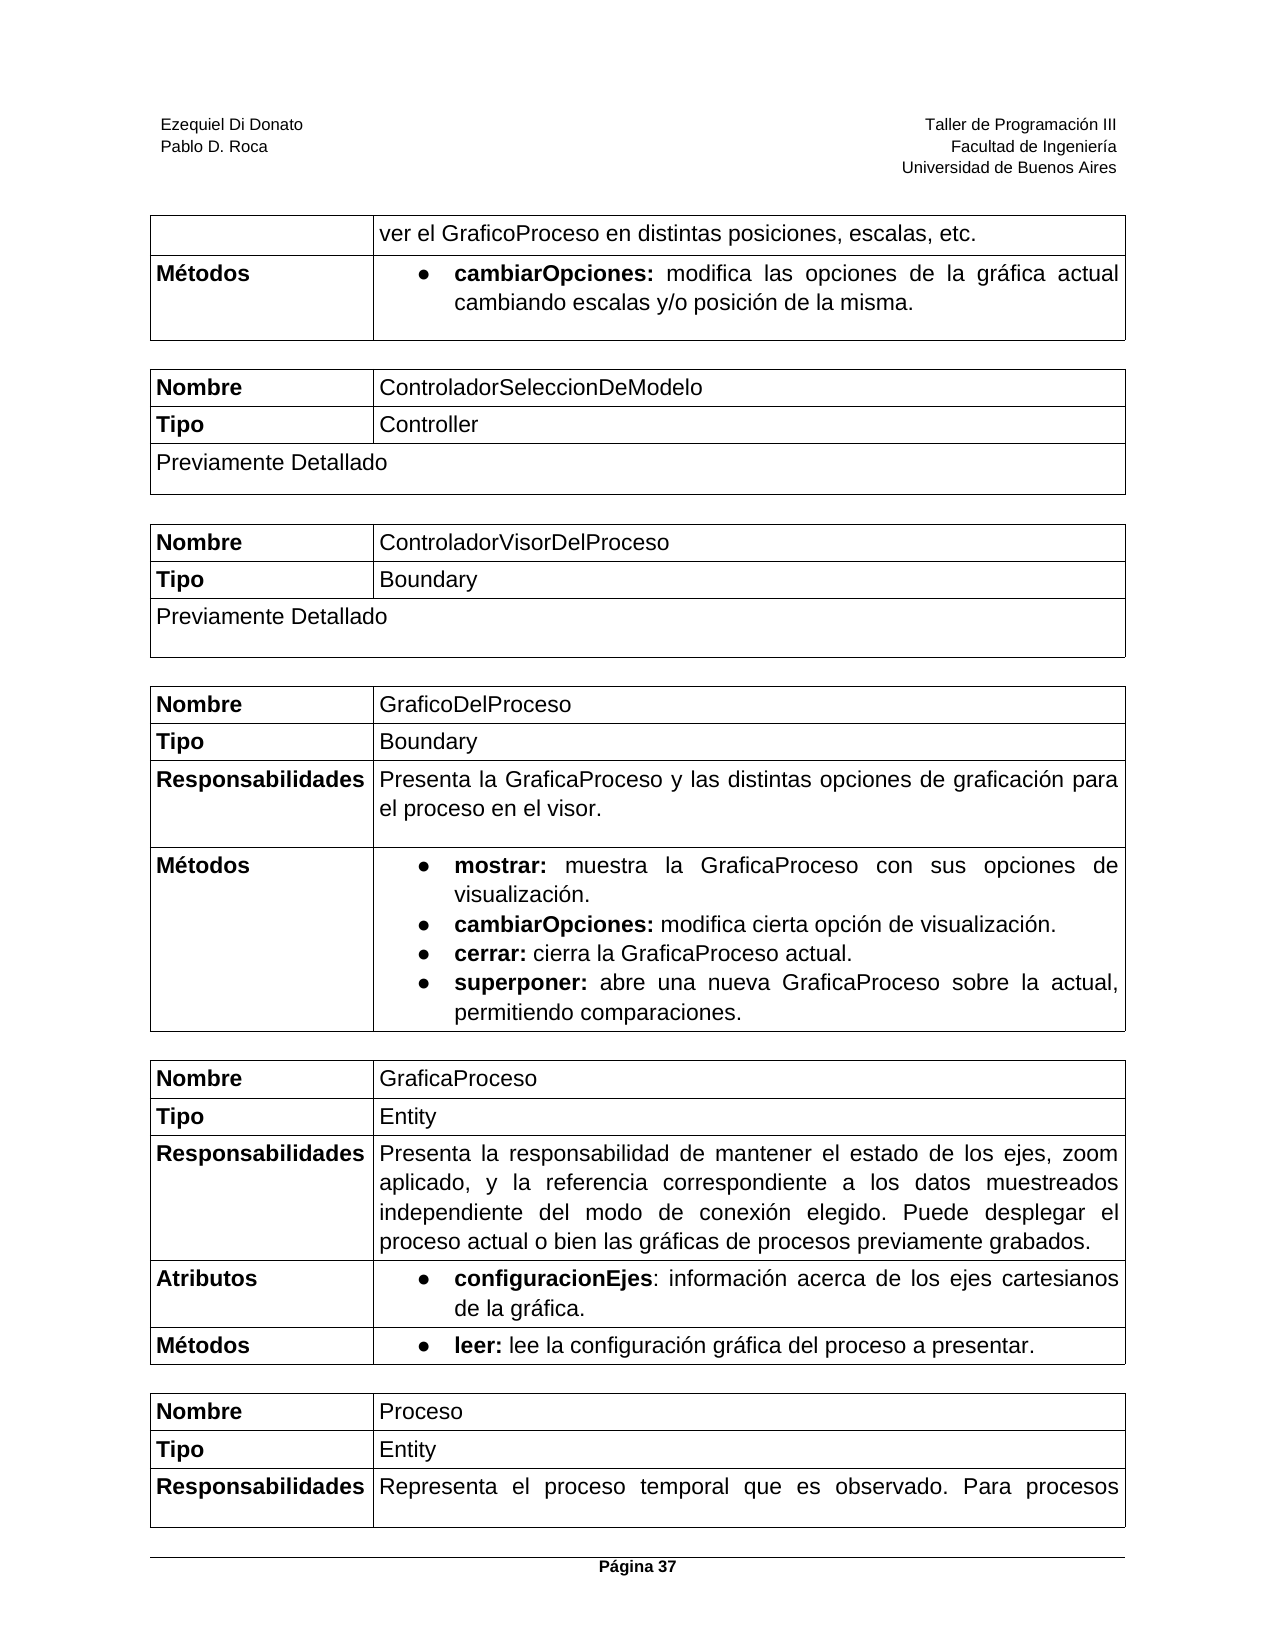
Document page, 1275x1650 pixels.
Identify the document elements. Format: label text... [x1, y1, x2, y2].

table_header ControladorVisorDelProceso [374, 525, 1125, 561]
table_cell Previamente Detallado [151, 444, 1125, 494]
table_cell Entity [374, 1431, 1125, 1468]
table_header Nombre [151, 687, 373, 723]
table_cell leer: lee la configuración gráfica del proceso a presentar. [374, 1328, 1125, 1364]
table_cell [151, 216, 373, 254]
table_cell Tipo [151, 562, 373, 598]
table_cell Tipo [151, 724, 373, 760]
table_cell cambiarOpciones: modifica las opciones de la gráfica actual cambiando escalas y/o posición de la misma. [374, 256, 1125, 339]
table_cell Previamente Detallado [151, 599, 1125, 657]
table_cell Responsabilidades [151, 1469, 373, 1527]
table_cell Métodos [151, 848, 373, 1031]
table_cell Boundary [374, 562, 1125, 598]
table_header Nombre [151, 1394, 373, 1430]
table_header Nombre [151, 525, 373, 561]
table_cell Entity [374, 1099, 1125, 1135]
table_cell Boundary [374, 724, 1125, 760]
table_cell Representa el proceso temporal que es observado. Para procesos [374, 1469, 1125, 1527]
table_header Proceso [374, 1394, 1125, 1430]
table_header Nombre [151, 370, 373, 406]
table_cell Presenta la GraficaProceso y las distintas opciones de graficación para el proceso en el visor. [374, 761, 1125, 847]
table_header GraficaProceso [374, 1061, 1125, 1097]
table_cell Tipo [151, 1099, 373, 1135]
table_cell Presenta la responsabilidad de mantener el estado de los ejes, zoom aplicado, y la referencia correspondiente a los datos muestreados independiente del modo de conexión elegido. Puede desplegar el proceso actual o bien las gráficas de procesos previamente grabados. [374, 1136, 1125, 1260]
table_cell Responsabilidades [151, 761, 373, 847]
table_cell Atributos [151, 1261, 373, 1327]
table_cell Tipo [151, 407, 373, 443]
table_header GraficoDelProceso [374, 687, 1125, 723]
table_cell Métodos [151, 1328, 373, 1364]
table_cell Controller [374, 407, 1125, 443]
table_cell Tipo [151, 1431, 373, 1468]
table_cell configuracionEjes: información acerca de los ejes cartesianos de la gráfica. [374, 1261, 1125, 1327]
table_cell Responsabilidades [151, 1136, 373, 1260]
table_cell mostrar: muestra la GraficaProceso con sus opciones de visualización. cambiarOpciones: modifica cierta opción de visualización. cerrar: cierra la GraficaProceso actual. superponer: abre una nueva GraficaProceso sobre la actual, permitiendo comparaciones. [374, 848, 1125, 1031]
table_header Nombre [151, 1061, 373, 1097]
table_header ControladorSeleccionDeModelo [374, 370, 1125, 406]
table_cell Métodos [151, 256, 373, 339]
table_cell ver el GraficoProceso en distintas posiciones, escalas, etc. [374, 216, 1125, 254]
